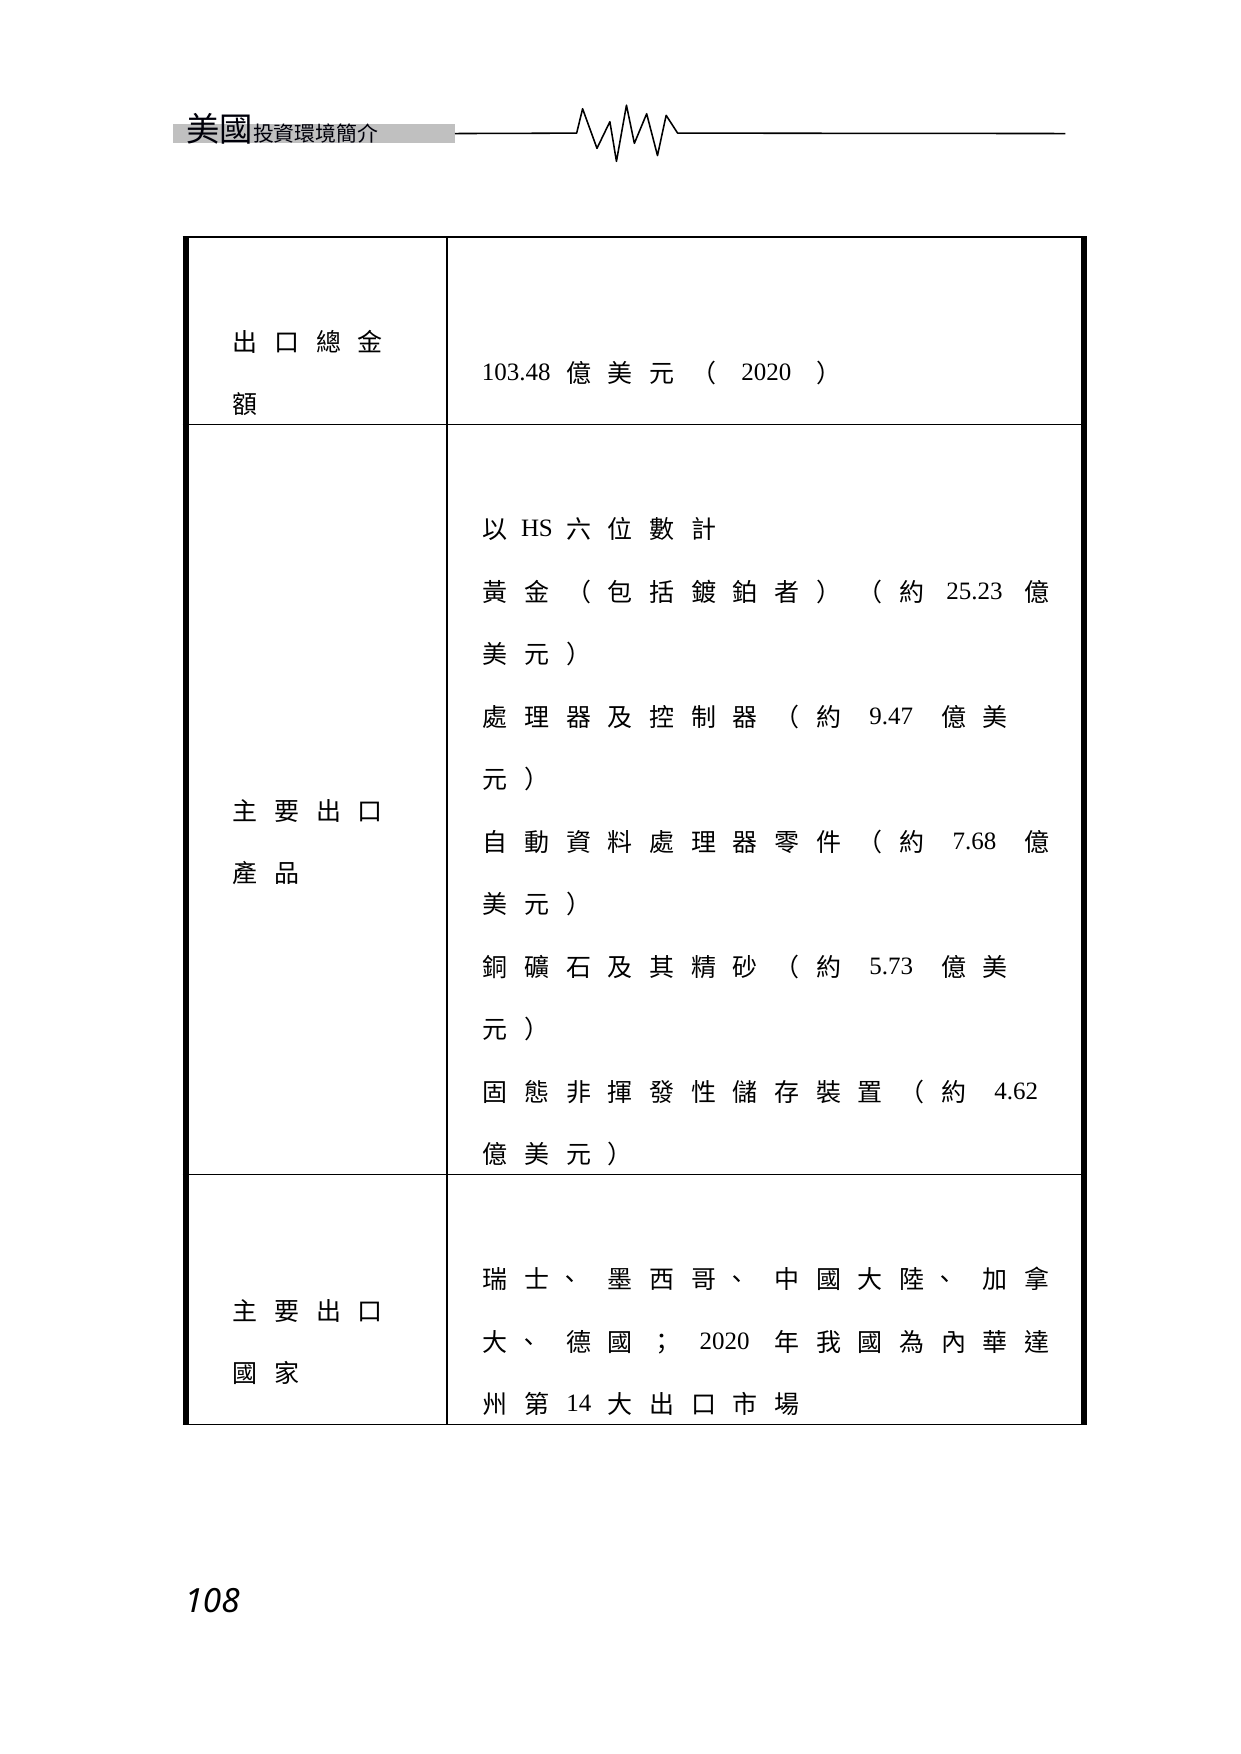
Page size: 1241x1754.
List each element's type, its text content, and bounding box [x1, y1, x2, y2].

table_cell 以HS六位數計 黃金（包括鍍鉑者）（約25.23億美元） 處理器及控制器（約9.47億美元） 自動資料處理器零件（約7.68億美元） 銅礦石及其精砂（約5.73億美元） 固態非揮發性儲存裝置（約4.62億美元） [448, 425, 1081, 1174]
table_cell 主要出口產品 [189, 425, 446, 1174]
table_cell 103.48億美元（2020） [448, 238, 1081, 424]
table_cell 主要出口國家 [189, 1175, 446, 1424]
table_cell 瑞士、墨西哥、中國大陸、加拿大、德國；2020年我國為內華達州第14大出口市場 [448, 1175, 1081, 1424]
table_cell 出口總金額 [189, 238, 446, 424]
